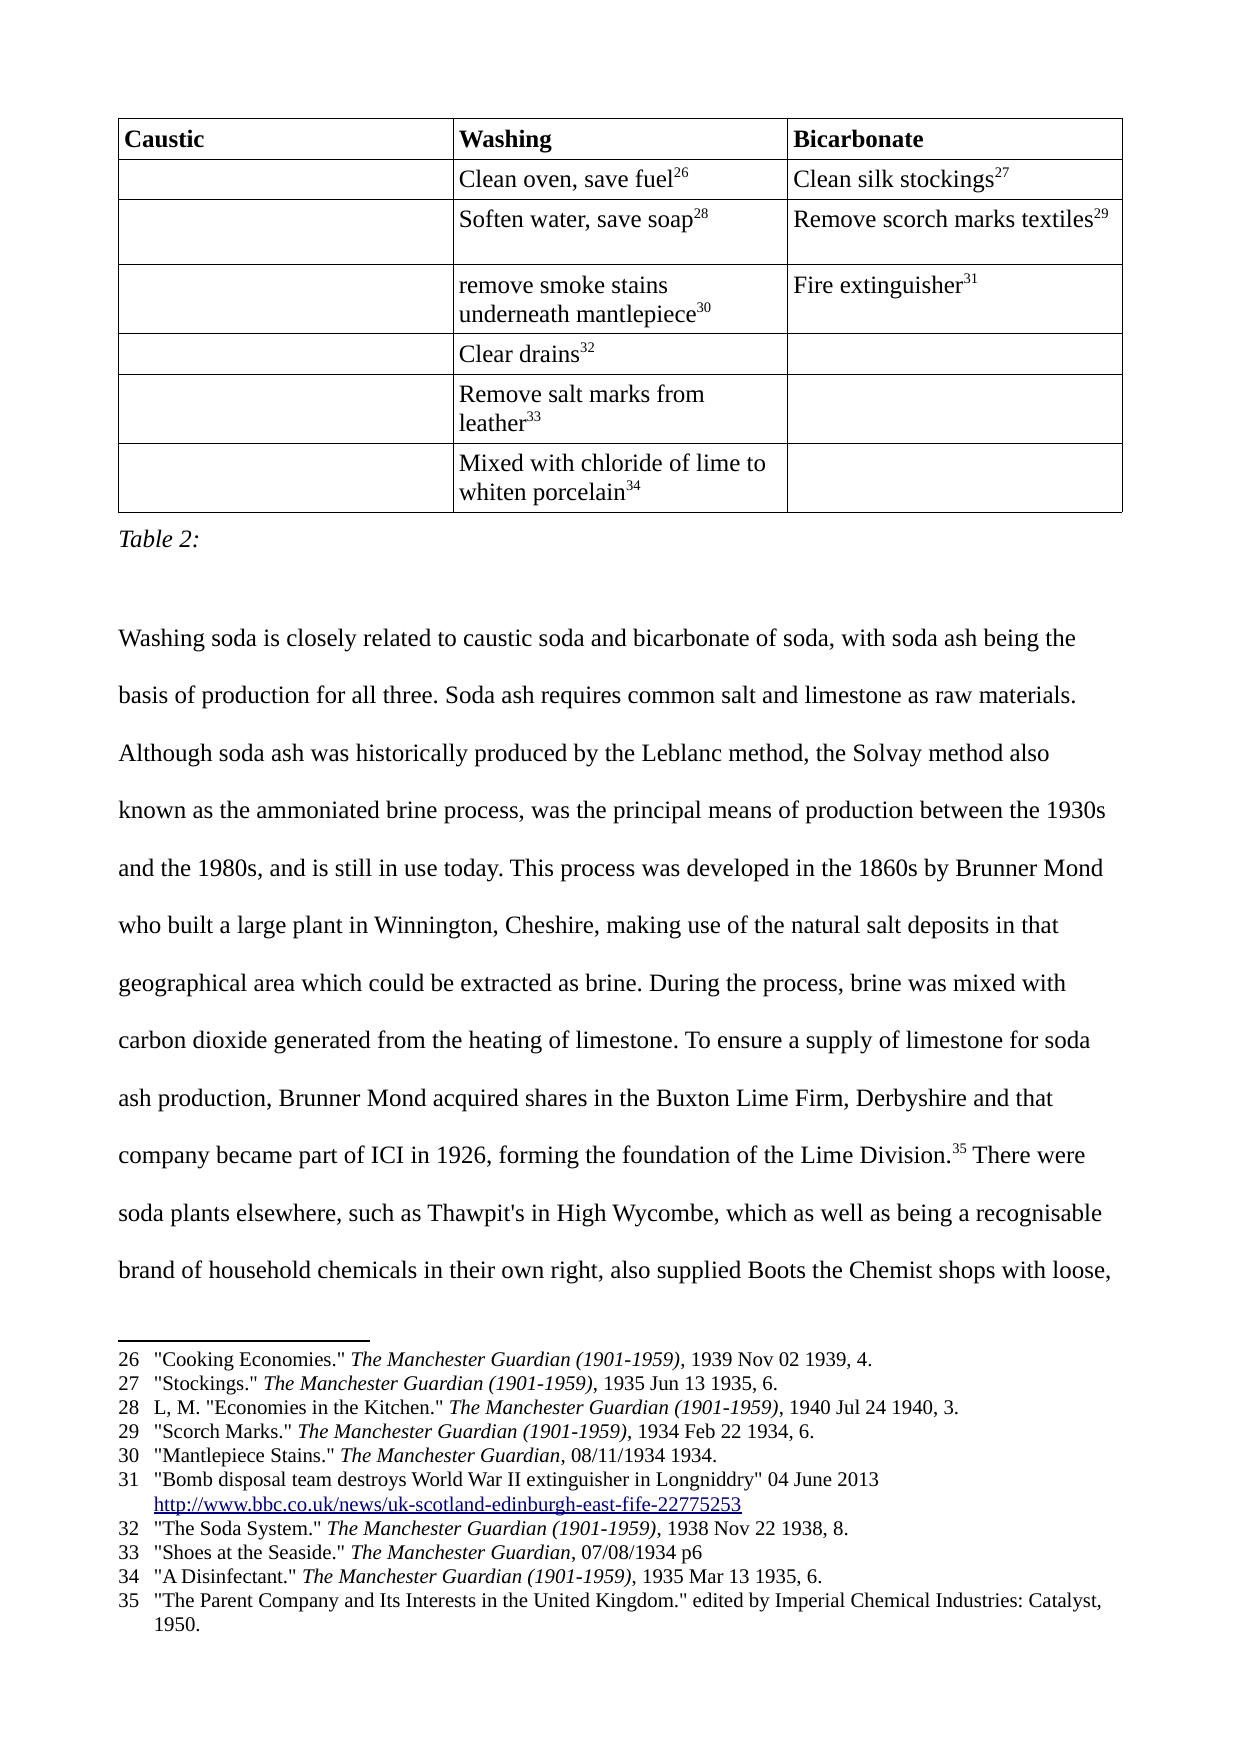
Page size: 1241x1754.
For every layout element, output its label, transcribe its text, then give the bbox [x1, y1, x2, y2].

table_cell [119, 265, 453, 333]
table_cell Fire extinguisher [788, 265, 1122, 333]
table_cell [119, 160, 453, 199]
table_header Caustic [119, 119, 453, 158]
table_cell Mixed with chloride of lime to whiten porcelain [454, 444, 787, 512]
table_cell [119, 375, 453, 442]
table_cell [119, 334, 453, 373]
text Washing soda is closely related to caustic soda and bicarbonate of soda, with soda ash being the basis of production for all three. Soda ash requires common salt and limestone as raw materials. Although soda ash was historically produced by the Leblanc method, the Solvay method also known as the ammoniated brine process, was the principal means of production between the 1930s and the 1980s, and is still in use today. This process was developed in the 1860s by Brunner Mond who built a large plant in Winnington, Cheshire, making use of the natural salt deposits in that geographical area which could be extracted as brine. During the process, brine was mixed with carbon dioxide generated from the heating of limestone. To ensure a supply of limestone for soda ash production, Brunner Mond acquired shares in the Buxton Lime Firm, Derbyshire and that company became part of ICI in 1926, forming the foundation of the Lime Division. There were soda plants elsewhere, such as Thawpit's in High Wycombe, which as well as being a recognisable brand of household chemicals in their own right, also supplied Boots the Chemist shops with loose, [118, 623, 1122, 1284]
table_cell Remove scorch marks textiles [788, 200, 1122, 264]
table_cell [788, 375, 1122, 442]
table_cell Clean silk stockings [788, 160, 1122, 199]
text Table 2: [118, 524, 1122, 553]
table_cell Remove salt marks from leather [454, 375, 787, 442]
text "The Parent Company and Its Interests in the United Kingdom." edited by Imperial Chemical Industries: Catalyst, 1950. [118, 1588, 1122, 1636]
table_cell Clear drains [454, 334, 787, 373]
table_header Washing [454, 119, 787, 158]
table_cell [119, 200, 453, 264]
table_header Bicarbonate [788, 119, 1122, 158]
table_cell [119, 444, 453, 512]
table_cell Soften water, save soap [454, 200, 787, 264]
table_cell remove smoke stains underneath mantlepiece [454, 265, 787, 333]
table_cell [788, 334, 1122, 373]
table_cell [788, 444, 1122, 512]
table_cell Clean oven, save fuel [454, 160, 787, 199]
